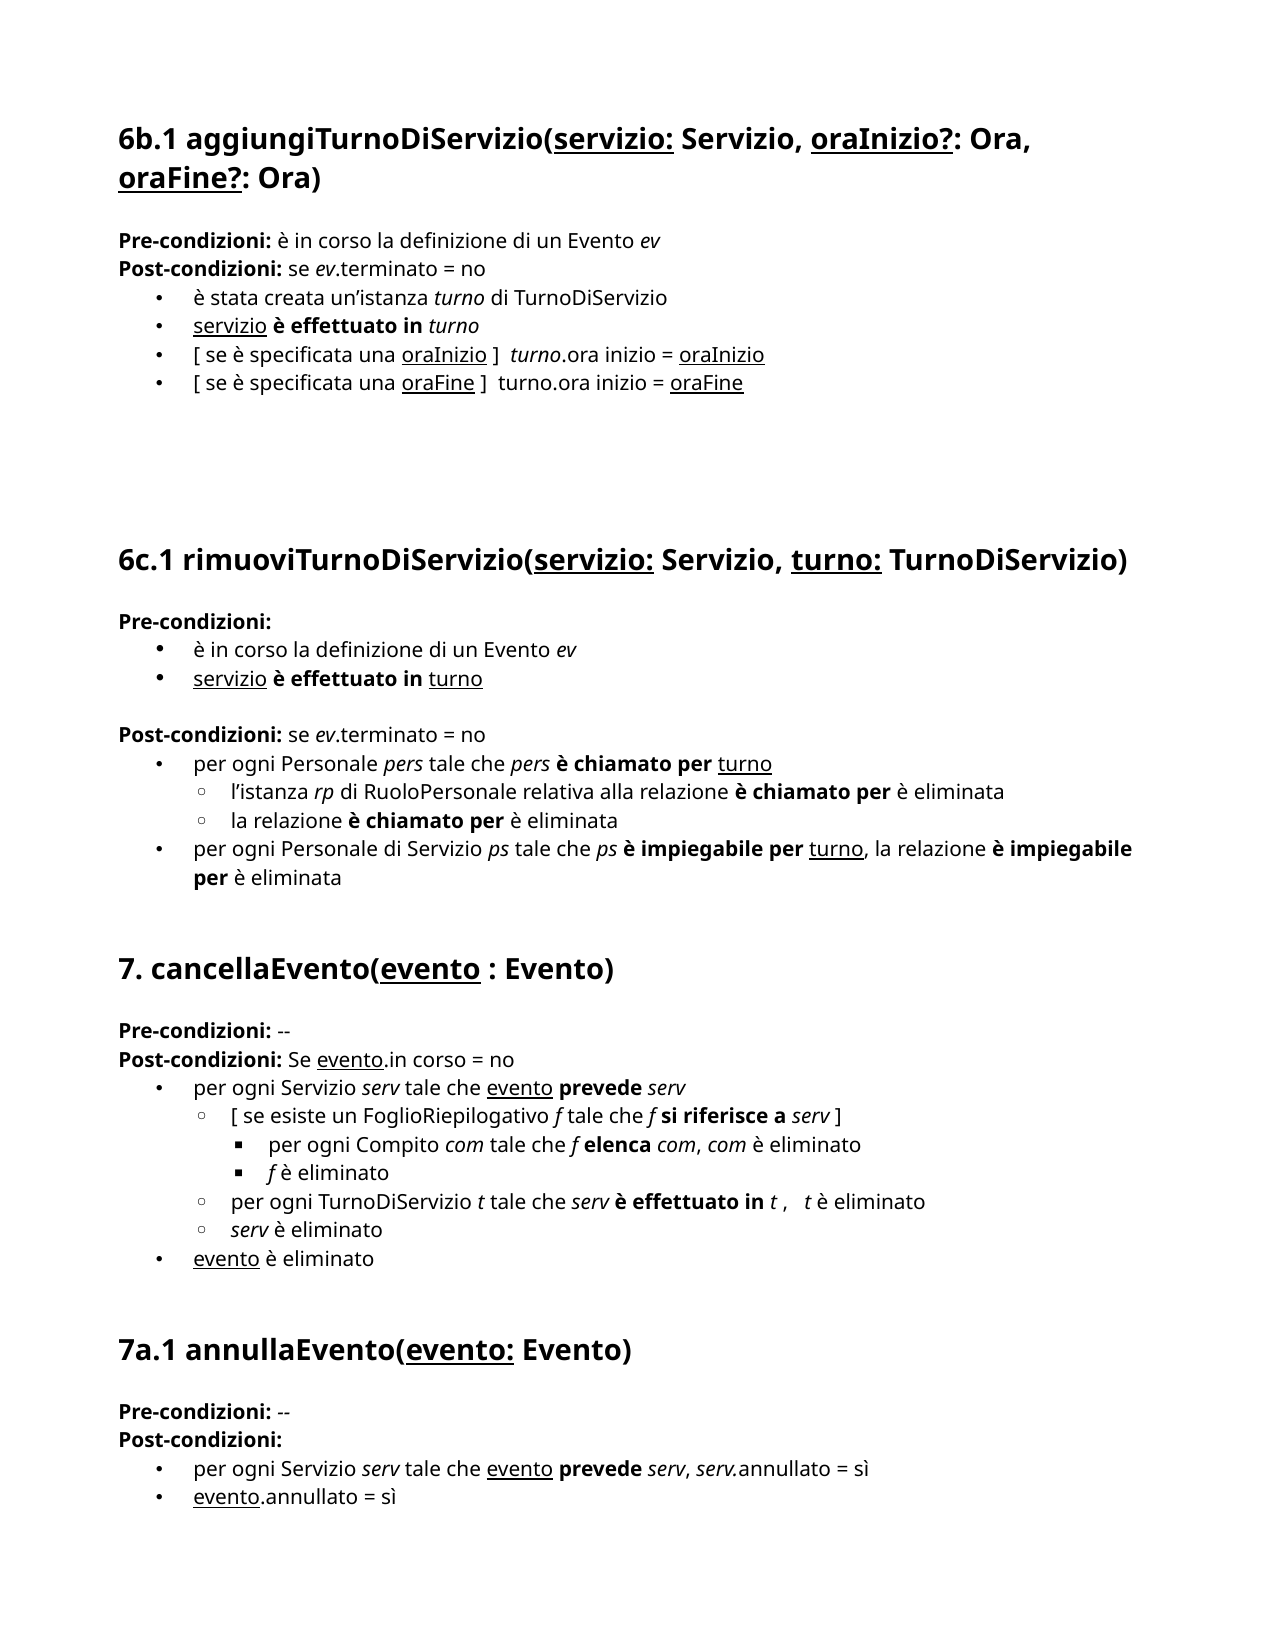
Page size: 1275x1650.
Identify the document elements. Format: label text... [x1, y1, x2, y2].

list la relazione è chiamato per è eliminata [193, 806, 1157, 834]
text 6b.1 aggiungiTurnoDiServizio(servizio: Servizio, oraInizio?: Ora, oraFine?: Ora) [118, 118, 1157, 197]
list per ogni Personale pers tale che pers è chiamato per turno [156, 749, 1157, 777]
list l’istanza rp di RuoloPersonale relativa alla relazione è chiamato per è eliminata [193, 777, 1157, 806]
list f è eliminato [231, 1158, 1157, 1187]
list servizio è effettuato in turno [156, 664, 1157, 692]
list [ se è specificata una oraFine ] turno.ora inizio = oraFine [156, 368, 1157, 397]
text 7a.1 annullaEvento(evento: Evento) [118, 1329, 1157, 1369]
list servizio è effettuato in turno [156, 311, 1157, 340]
list serv è eliminato [193, 1215, 1157, 1244]
text Post-condizioni: [118, 1426, 1157, 1454]
text Pre-condizioni: -- [118, 1397, 1157, 1426]
text Post-condizioni: Se evento.in corso = no [118, 1045, 1157, 1073]
list per ogni Servizio serv tale che evento prevede serv, serv.annullato = sì [156, 1454, 1157, 1482]
text Post-condizioni: se ev.terminato = no [118, 254, 1157, 283]
list per ogni Compito com tale che f elenca com, com è eliminato [231, 1130, 1157, 1158]
list è in corso la definizione di un Evento ev [156, 635, 1157, 664]
list per ogni Servizio serv tale che evento prevede serv [156, 1073, 1157, 1102]
text 6c.1 rimuoviTurnoDiServizio(servizio: Servizio, turno: TurnoDiServizio) [118, 539, 1157, 578]
list [ se esiste un FoglioRiepilogativo f tale che f si riferisce a serv ] [193, 1102, 1157, 1130]
list per ogni Personale di Servizio ps tale che ps è impiegabile per turno, la relazione è impiegabile per è eliminata [156, 834, 1157, 891]
text Pre-condizioni: [118, 607, 1157, 635]
text Pre-condizioni: -- [118, 1016, 1157, 1045]
list evento è eliminato [156, 1244, 1157, 1272]
list è stata creata un’istanza turno di TurnoDiServizio [156, 283, 1157, 311]
list [ se è specificata una oraInizio ] turno.ora inizio = oraInizio [156, 340, 1157, 368]
list per ogni TurnoDiServizio t tale che serv è effettuato in t , t è eliminato [193, 1187, 1157, 1215]
text 7. cancellaEvento(evento : Evento) [118, 948, 1157, 988]
text Post-condizioni: se ev.terminato = no [118, 721, 1157, 749]
list evento.annullato = sì [156, 1482, 1157, 1511]
text Pre-condizioni: è in corso la definizione di un Evento ev [118, 226, 1157, 254]
